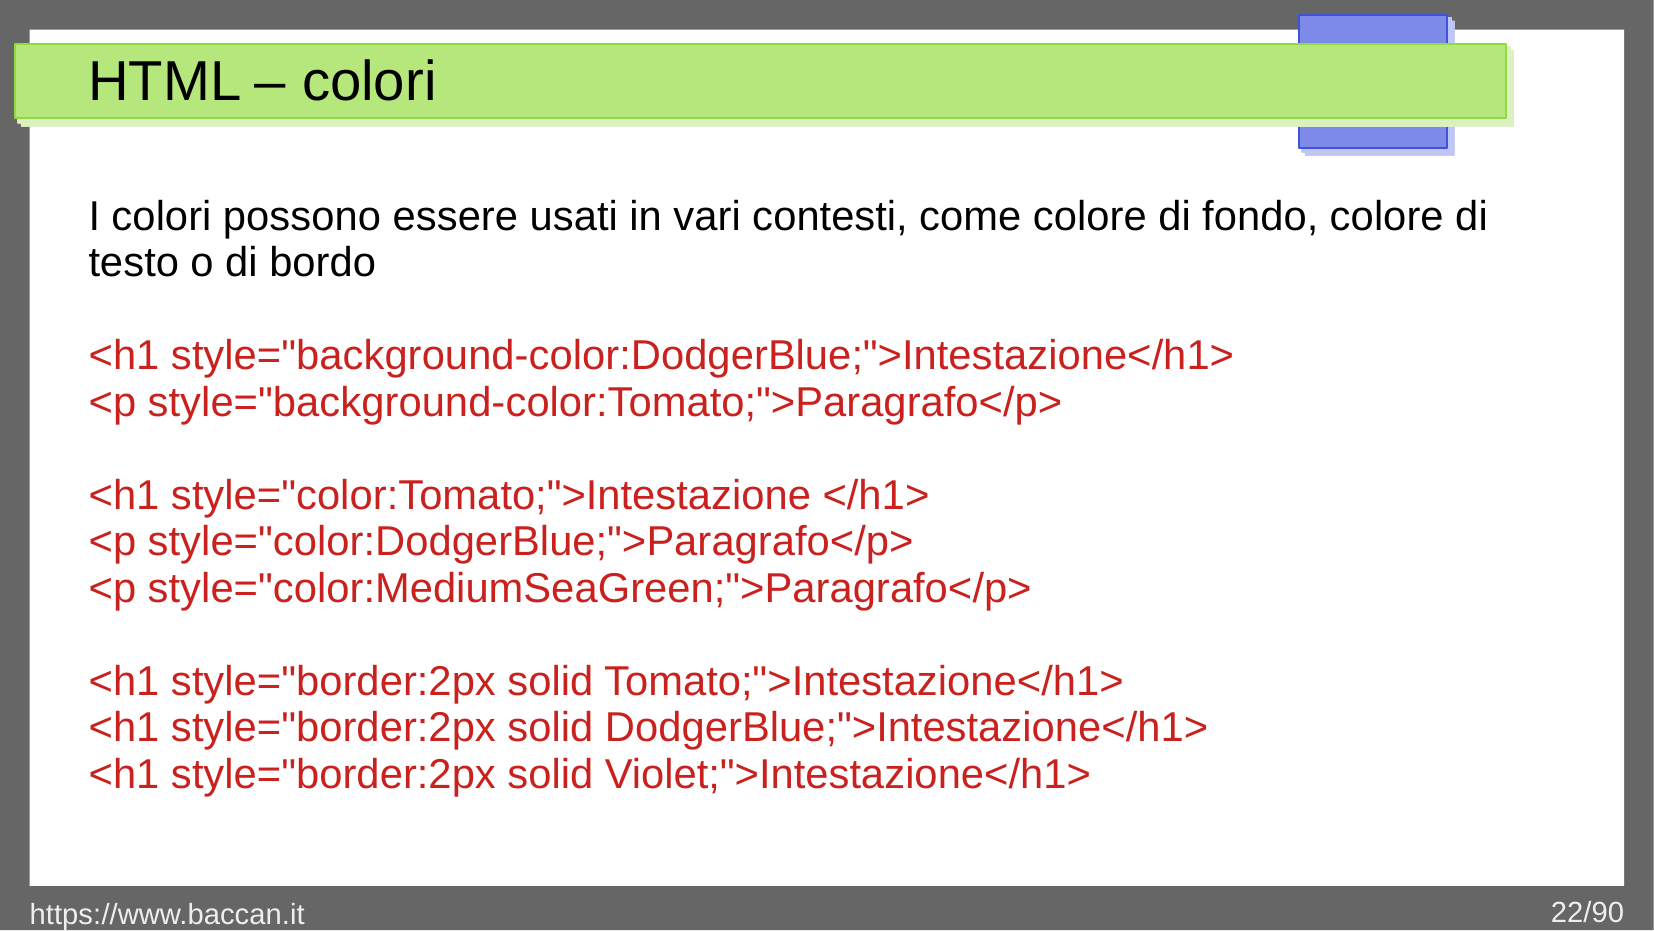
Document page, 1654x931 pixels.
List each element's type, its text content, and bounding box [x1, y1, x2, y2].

title HTML – colori [88, 44, 1506, 119]
text_box I colori possono essere usati in vari contesti, come colore di fondo, colore di testo o di bordo <h1 style="background-color:DodgerBlue;">Intestazione</h1> <p style="background-color:Tomato;">Paragrafo</p> <h1 style="color:Tomato;">Intestazione </h1> <p style="color:DodgerBlue;">Paragrafo</p> <p style="color:MediumSeaGreen;">Paragrafo</p> <h1 style="border:2px solid Tomato;">Intestazione</h1> <h1 style="border:2px solid DodgerBlue;">Intestazione</h1> <h1 style="border:2px solid Violet;">Intestazione</h1> [88, 169, 1565, 821]
